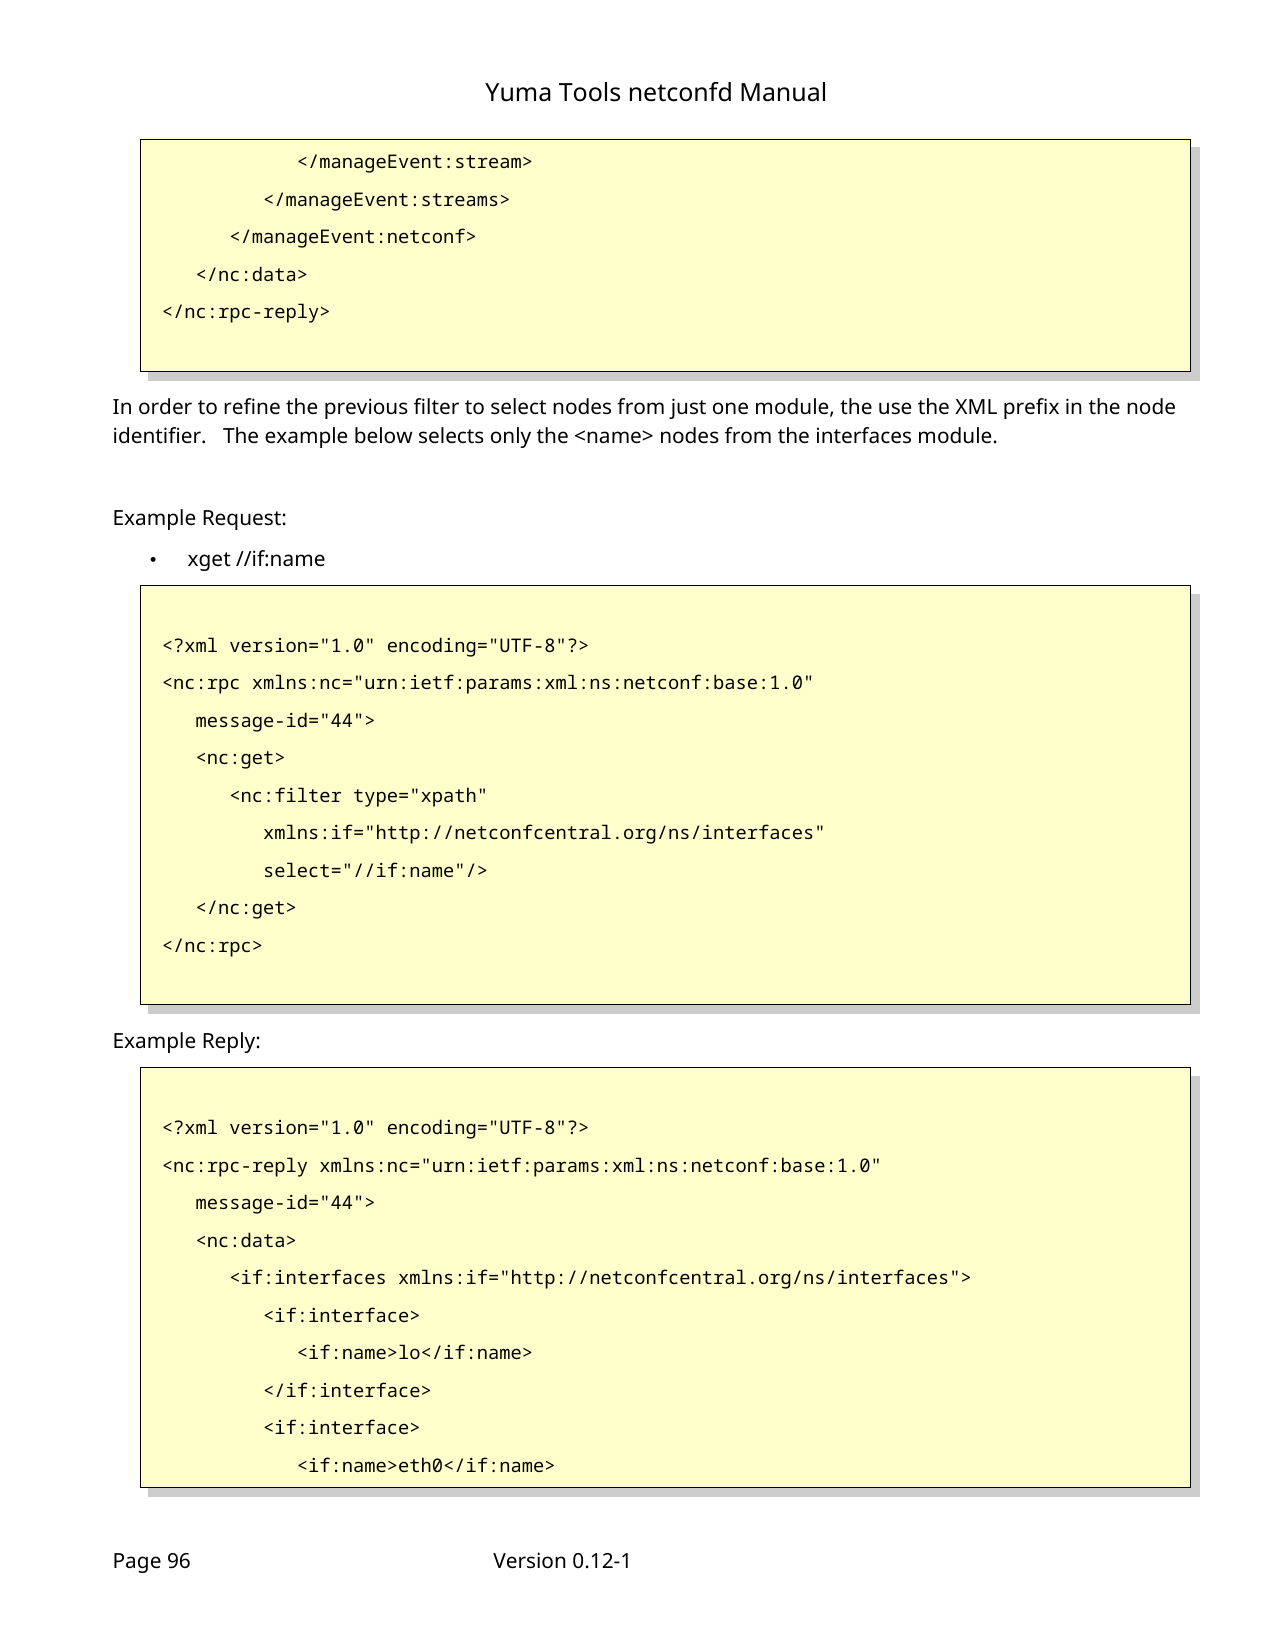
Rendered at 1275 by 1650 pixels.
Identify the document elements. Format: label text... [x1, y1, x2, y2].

text </nc:rpc> [141, 922, 1190, 958]
text </manageEvent:stream> [141, 140, 1190, 174]
text </manageEvent:streams> [141, 176, 1190, 212]
text message-id="44"> [141, 697, 1190, 733]
text </manageEvent:netconf> [141, 213, 1190, 249]
text Example Request: [112, 503, 1200, 531]
text <if:interface> [141, 1404, 1190, 1440]
text Example Reply: [112, 1026, 1200, 1054]
text <nc:data> [141, 1217, 1190, 1253]
text </nc:data> [141, 251, 1190, 287]
text <?xml version="1.0" encoding="UTF-8"?> [141, 622, 1190, 658]
text xmlns:if="http://netconfcentral.org/ns/interfaces" [141, 810, 1190, 845]
text <if:name>lo</if:name> [141, 1329, 1190, 1365]
text </nc:get> [141, 885, 1190, 920]
text message-id="44"> [141, 1179, 1190, 1215]
text <if:interface> [141, 1292, 1190, 1328]
text <nc:rpc xmlns:nc="urn:ietf:params:xml:ns:netconf:base:1.0" [141, 660, 1190, 695]
text </if:interface> [141, 1367, 1190, 1403]
text <if:name>eth0</if:name> [141, 1442, 1190, 1487]
text In order to refine the previous filter to select nodes from just one module, the use the XML prefix in the node identifier. The example below selects only the <name> nodes from the interfaces module. [112, 392, 1200, 449]
text </nc:rpc-reply> [141, 288, 1190, 324]
list xget //if:name [150, 544, 1200, 572]
text select="//if:name"/> [141, 847, 1190, 883]
text <nc:rpc-reply xmlns:nc="urn:ietf:params:xml:ns:netconf:base:1.0" [141, 1142, 1190, 1178]
text <?xml version="1.0" encoding="UTF-8"?> [141, 1104, 1190, 1140]
text <if:interfaces xmlns:if="http://netconfcentral.org/ns/interfaces"> [141, 1254, 1190, 1290]
text <nc:filter type="xpath" [141, 772, 1190, 808]
text <nc:get> [141, 735, 1190, 770]
